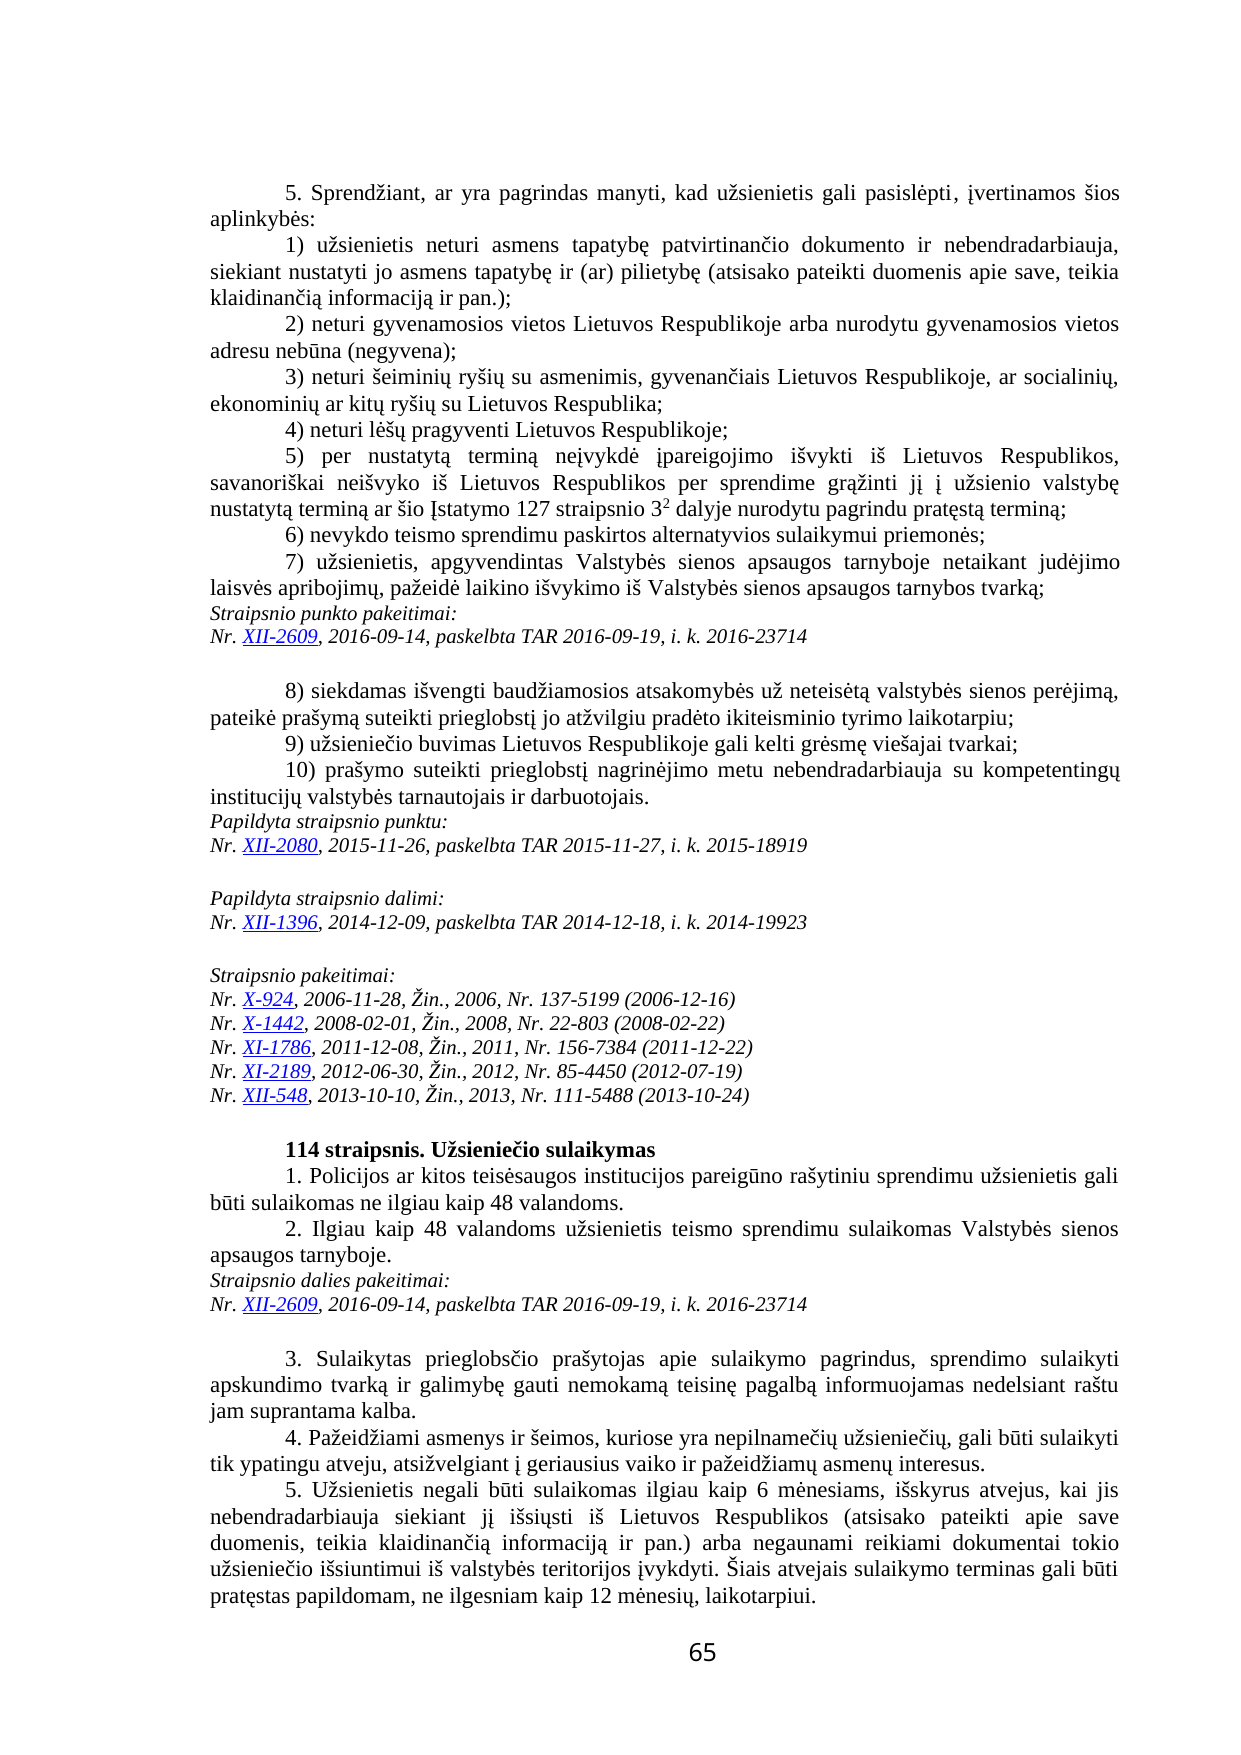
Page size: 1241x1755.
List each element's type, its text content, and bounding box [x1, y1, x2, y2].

text Nr. X-1442, 2008-02-01, Žin., 2008, Nr. 22-803 (2008-02-22) [210, 1011, 1120, 1035]
text 4) neturi lėšų pragyventi Lietuvos Respublikoje; [210, 416, 1120, 442]
text 9) užsieniečio buvimas Lietuvos Respublikoje gali kelti grėsmę viešajai tvarkai; [210, 730, 1120, 756]
text 5. Sprendžiant, ar yra pagrindas manyti, kad užsienietis gali pasislėpti, įvertinamos šios aplinkybės: [210, 179, 1120, 231]
text Straipsnio dalies pakeitimai: [210, 1268, 1120, 1292]
text 1) užsienietis neturi asmens tapatybę patvirtinančio dokumento ir nebendradarbiauja, siekiant nustatyti jo asmens tapatybę ir (ar) pilietybę (atsisako pateikti duomenis apie save, teikia klaidinančią informaciją ir pan.); [210, 231, 1120, 311]
text 2. Ilgiau kaip 48 valandoms užsienietis teismo sprendimu sulaikomas Valstybės sienos apsaugos tarnyboje. [210, 1215, 1120, 1268]
text 8) siekdamas išvengti baudžiamosios atsakomybės už neteisėtą valstybės sienos perėjimą, pateikė prašymą suteikti prieglobstį jo atžvilgiu pradėto ikiteisminio tyrimo laikotarpiu; [210, 677, 1120, 730]
text Nr. XII-1396, 2014-12-09, paskelbta TAR 2014-12-18, i. k. 2014-19923 [210, 910, 1120, 934]
text 5. Užsienietis negali būti sulaikomas ilgiau kaip 6 mėnesiams, išskyrus atvejus, kai jis nebendradarbiauja siekiant jį išsiųsti iš Lietuvos Respublikos (atsisako pateikti apie save duomenis, teikia klaidinančią informaciją ir pan.) arba negaunami reikiami dokumentai tokio užsieniečio išsiuntimui iš valstybės teritorijos įvykdyti. Šiais atvejais sulaikymo terminas gali būti pratęstas papildomam, ne ilgesniam kaip 12 mėnesių, laikotarpiui. [210, 1476, 1120, 1608]
text 5) per nustatytą terminą neįvykdė įpareigojimo išvykti iš Lietuvos Respublikos, savanoriškai neišvyko iš Lietuvos Respublikos per sprendime grąžinti jį į užsienio valstybę nustatytą terminą ar šio Įstatymo 127 straipsnio 32 dalyje nurodytu pagrindu pratęstą terminą; [210, 442, 1120, 521]
text Nr. XI-1786, 2011-12-08, Žin., 2011, Nr. 156-7384 (2011-12-22) [210, 1035, 1120, 1059]
text 4. Pažeidžiami asmenys ir šeimos, kuriose yra nepilnamečių užsieniečių, gali būti sulaikyti tik ypatingu atveju, atsižvelgiant į geriausius vaiko ir pažeidžiamų asmenų interesus. [210, 1424, 1120, 1476]
text Straipsnio punkto pakeitimai: [210, 600, 1120, 624]
text 114 straipsnis. Užsieniečio sulaikymas [210, 1136, 1120, 1162]
text Nr. XII-2609, 2016-09-14, paskelbta TAR 2016-09-19, i. k. 2016-23714 [210, 624, 1120, 648]
text Nr. X-924, 2006-11-28, Žin., 2006, Nr. 137-5199 (2006-12-16) [210, 987, 1120, 1011]
text 10) prašymo suteikti prieglobstį nagrinėjimo metu nebendradarbiauja su kompetentingų institucijų valstybės tarnautojais ir darbuotojais. [210, 756, 1120, 809]
text 2) neturi gyvenamosios vietos Lietuvos Respublikoje arba nurodytu gyvenamosios vietos adresu nebūna (negyvena); [210, 311, 1120, 363]
text Straipsnio pakeitimai: [210, 963, 1120, 987]
text Nr. XII-2080, 2015-11-26, paskelbta TAR 2015-11-27, i. k. 2015-18919 [210, 833, 1120, 857]
text 1. Policijos ar kitos teisėsaugos institucijos pareigūno rašytiniu sprendimu užsienietis gali būti sulaikomas ne ilgiau kaip 48 valandoms. [210, 1162, 1120, 1215]
text Papildyta straipsnio dalimi: [210, 886, 1120, 910]
text 3. Sulaikytas prieglobsčio prašytojas apie sulaikymo pagrindus, sprendimo sulaikyti apskundimo tvarką ir galimybę gauti nemokamą teisinę pagalbą informuojamas nedelsiant raštu jam suprantama kalba. [210, 1344, 1120, 1424]
text Nr. XII-548, 2013-10-10, Žin., 2013, Nr. 111-5488 (2013-10-24) [210, 1083, 1120, 1107]
text 3) neturi šeiminių ryšių su asmenimis, gyvenančiais Lietuvos Respublikoje, ar socialinių, ekonominių ar kitų ryšių su Lietuvos Respublika; [210, 363, 1120, 416]
text 6) nevykdo teismo sprendimu paskirtos alternatyvios sulaikymui priemonės; [210, 521, 1120, 548]
text 7) užsienietis, apgyvendintas Valstybės sienos apsaugos tarnyboje netaikant judėjimo laisvės apribojimų, pažeidė laikino išvykimo iš Valstybės sienos apsaugos tarnybos tvarką; [210, 548, 1120, 600]
text Nr. XII-2609, 2016-09-14, paskelbta TAR 2016-09-19, i. k. 2016-23714 [210, 1292, 1120, 1316]
text Nr. XI-2189, 2012-06-30, Žin., 2012, Nr. 85-4450 (2012-07-19) [210, 1059, 1120, 1083]
text Papildyta straipsnio punktu: [210, 809, 1120, 833]
